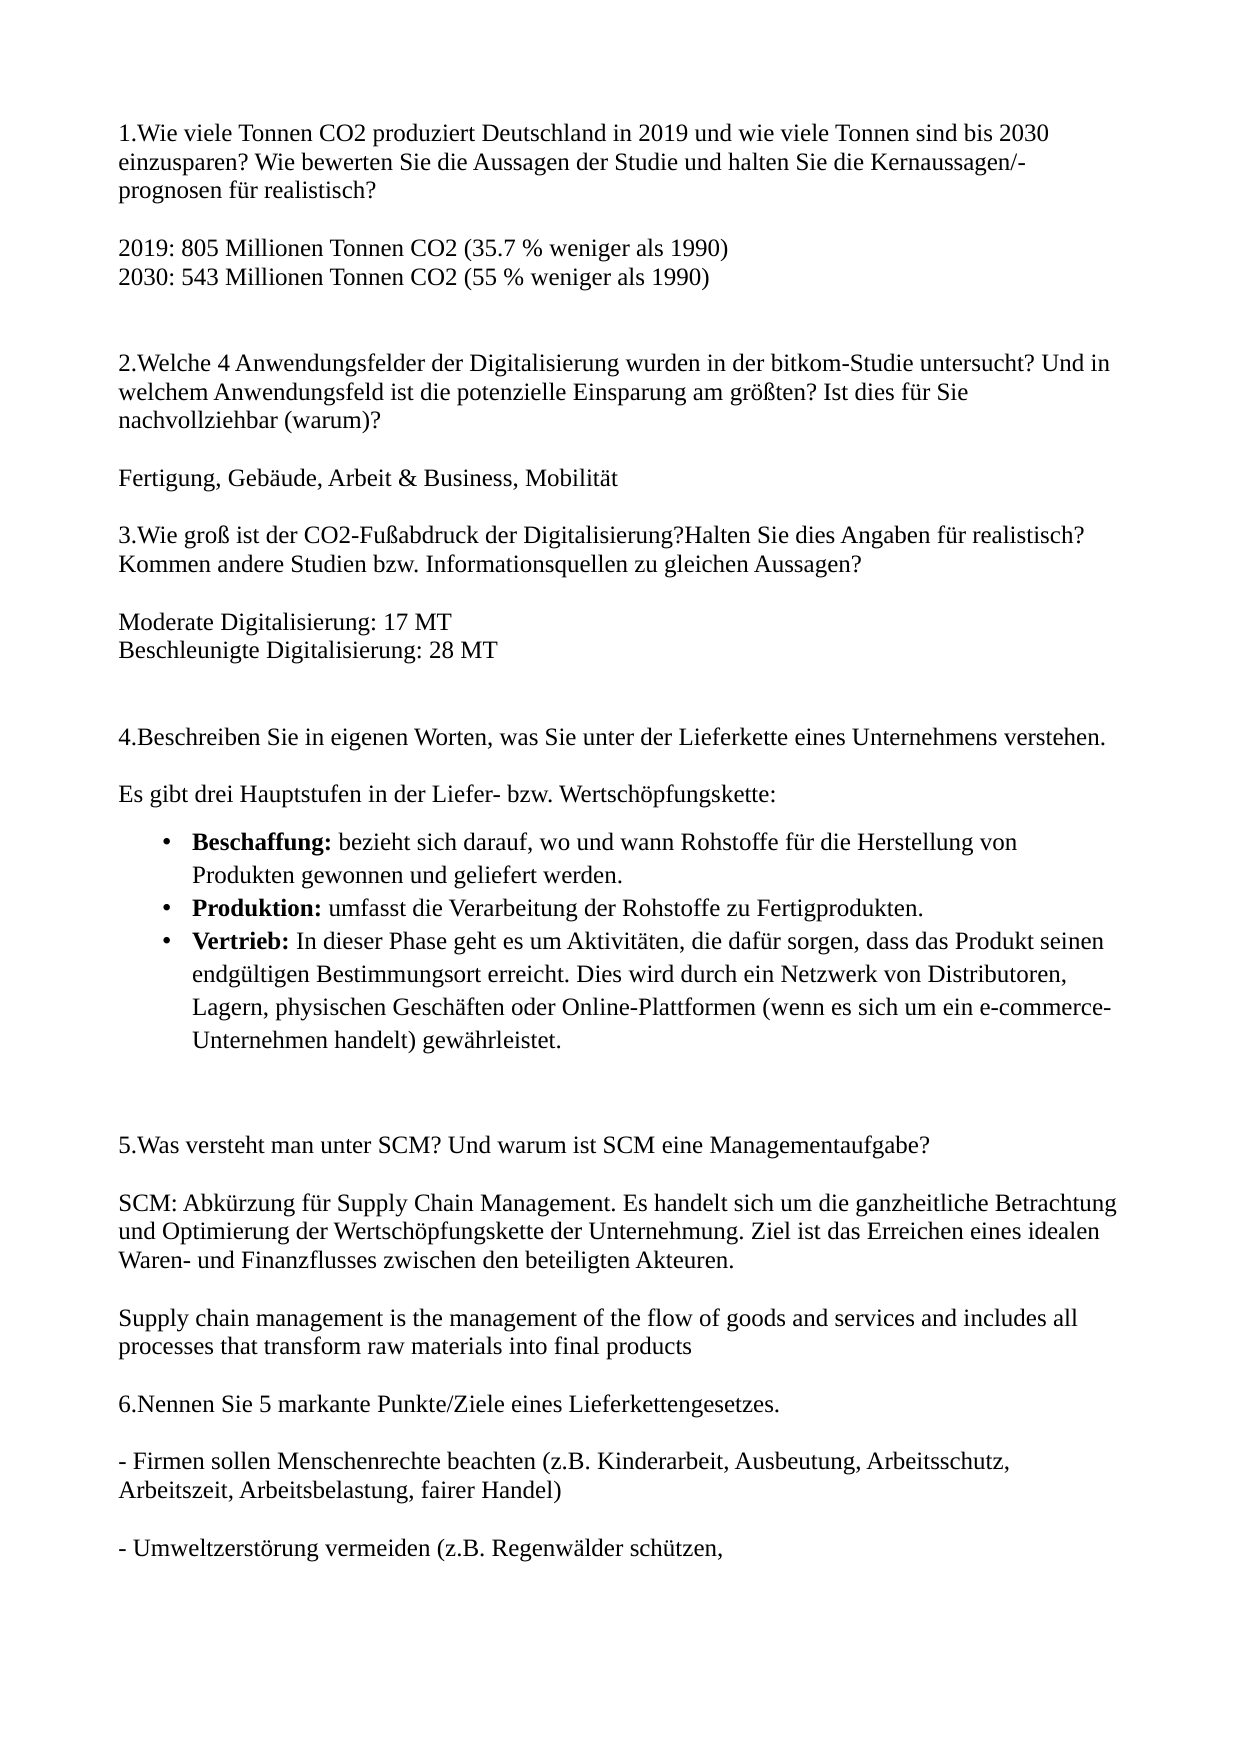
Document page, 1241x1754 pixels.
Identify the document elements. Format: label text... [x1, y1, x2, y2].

list Produktion: umfasst die Verarbeitung der Rohstoffe zu Fertigprodukten. [162, 893, 1122, 922]
text 2.Welche 4 Anwendungsfelder der Digitalisierung wurden in der bitkom-Studie untersucht? Und in welchem Anwendungsfeld ist die potenzielle Einsparung am größten? Ist dies für Sie nachvollziehbar (warum)? [118, 348, 1122, 434]
text - Firmen sollen Menschenrechte beachten (z.B. Kinderarbeit, Ausbeutung, Arbeitsschutz, Arbeitszeit, Arbeitsbelastung, fairer Handel) [118, 1446, 1122, 1504]
text 5.Was versteht man unter SCM? Und warum ist SCM eine Managementaufgabe? [118, 1130, 1122, 1159]
text - Umweltzerstörung vermeiden (z.B. Regenwälder schützen, [118, 1533, 1122, 1561]
text 6.Nennen Sie 5 markante Punkte/Ziele eines Lieferkettengesetzes. [118, 1389, 1122, 1418]
text 4.Beschreiben Sie in eigenen Worten, was Sie unter der Lieferkette eines Unternehmens verstehen. [118, 722, 1122, 751]
text SCM: Abkürzung für Supply Chain Management. Es handelt sich um die ganzheitliche Betrachtung und Optimierung der Wertschöpfungskette der Unternehmung. Ziel ist das Erreichen eines idealen Waren- und Finanzflusses zwischen den beteiligten Akteuren. [118, 1188, 1122, 1274]
list Vertrieb: In dieser Phase geht es um Aktivitäten, die dafür sorgen, dass das Produkt seinen endgültigen Bestimmungsort erreicht. Dies wird durch ein Netzwerk von Distributoren, Lagern, physischen Geschäften oder Online-Plattformen (wenn es sich um ein e-commerce-Unternehmen handelt) gewährleistet. [162, 926, 1122, 1054]
text 2030: 543 Millionen Tonnen CO2 (55 % weniger als 1990) [118, 262, 1122, 291]
text Moderate Digitalisierung: 17 MT [118, 607, 1122, 636]
text 1.Wie viele Tonnen CO2 produziert Deutschland in 2019 und wie viele Tonnen sind bis 2030 einzusparen? Wie bewerten Sie die Aussagen der Studie und halten Sie die Kernaussagen/-prognosen für realistisch? [118, 118, 1122, 204]
text Fertigung, Gebäude, Arbeit & Business, Mobilität [118, 463, 1122, 492]
text Es gibt drei Hauptstufen in der Liefer- bzw. Wertschöpfungskette: [118, 779, 1122, 808]
text Beschleunigte Digitalisierung: 28 MT [118, 636, 1122, 664]
text 3.Wie groß ist der CO2-Fußabdruck der Digitalisierung?Halten Sie dies Angaben für realistisch? Kommen andere Studien bzw. Informationsquellen zu gleichen Aussagen? [118, 521, 1122, 578]
text 2019: 805 Millionen Tonnen CO2 (35.7 % weniger als 1990) [118, 233, 1122, 262]
list Beschaffung: bezieht sich darauf, wo und wann Rohstoffe für die Herstellung von Produkten gewonnen und geliefert werden. [162, 827, 1122, 889]
text Supply chain management is the management of the flow of goods and services and includes all processes that transform raw materials into final products [118, 1303, 1122, 1360]
